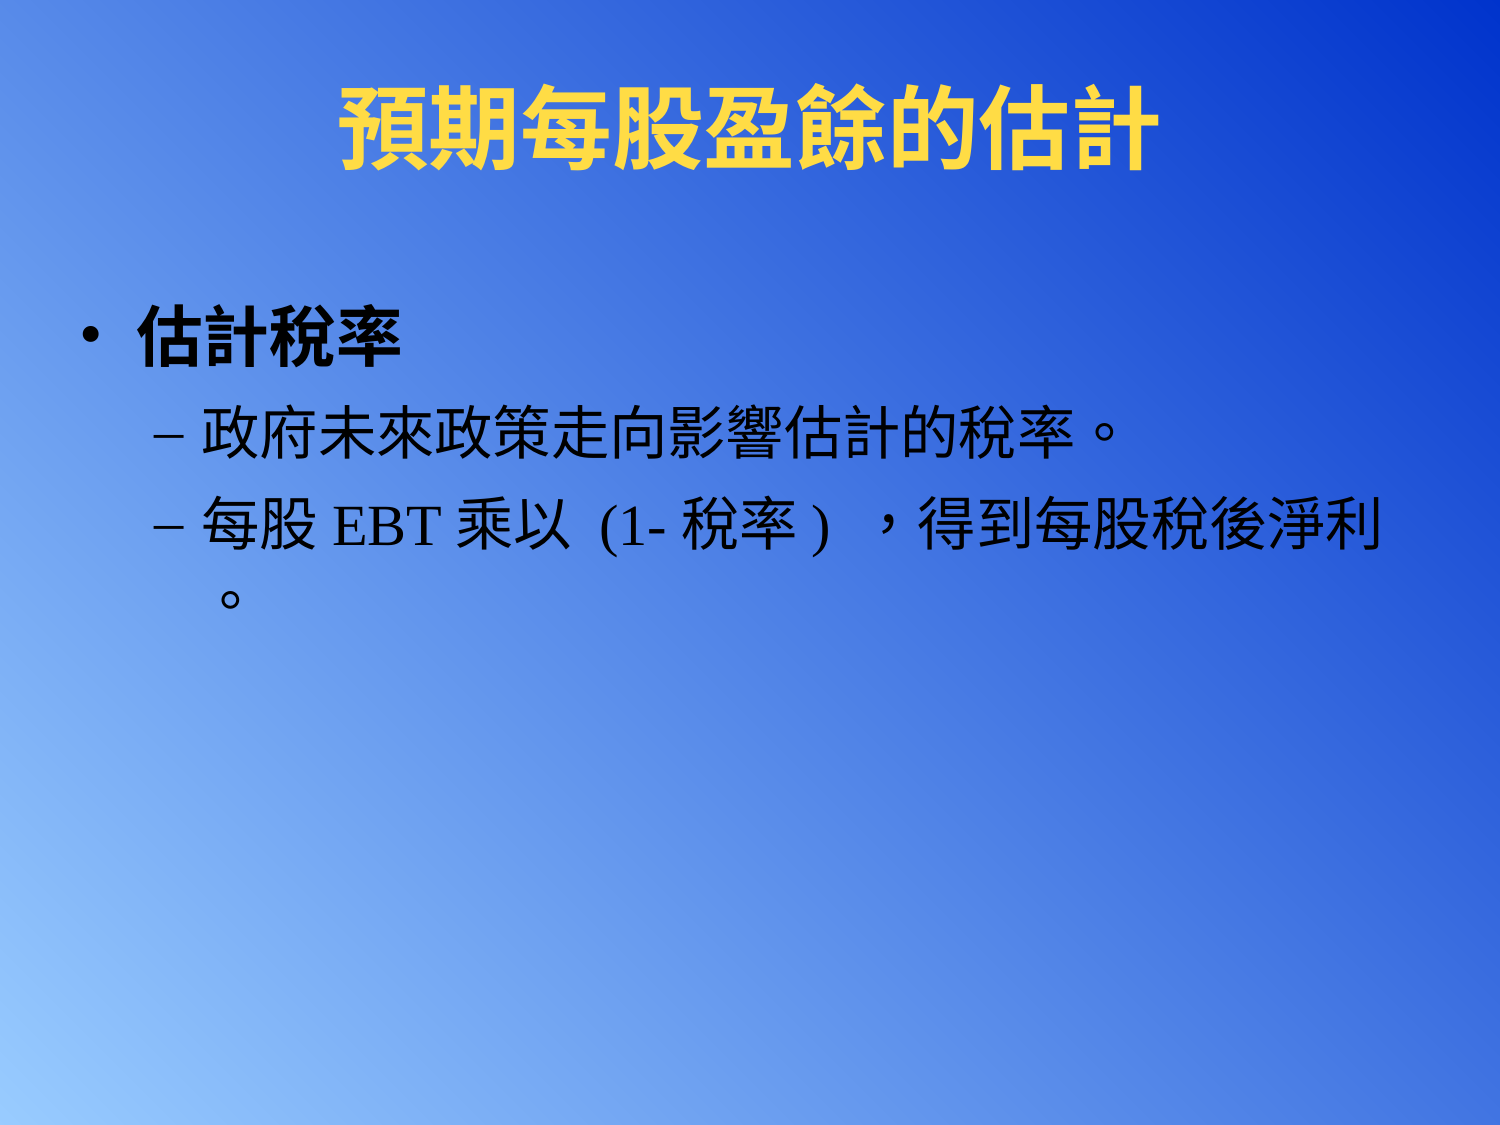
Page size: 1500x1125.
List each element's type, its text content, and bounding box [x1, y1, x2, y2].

title 預期每股盈餘的估計 [0, 37, 1500, 229]
list 估計稅率 政府未來政策走向影響估計的稅率。 每股EBT乘以 (1-稅率) ，得到每股稅後淨利。 [64, 278, 1450, 948]
